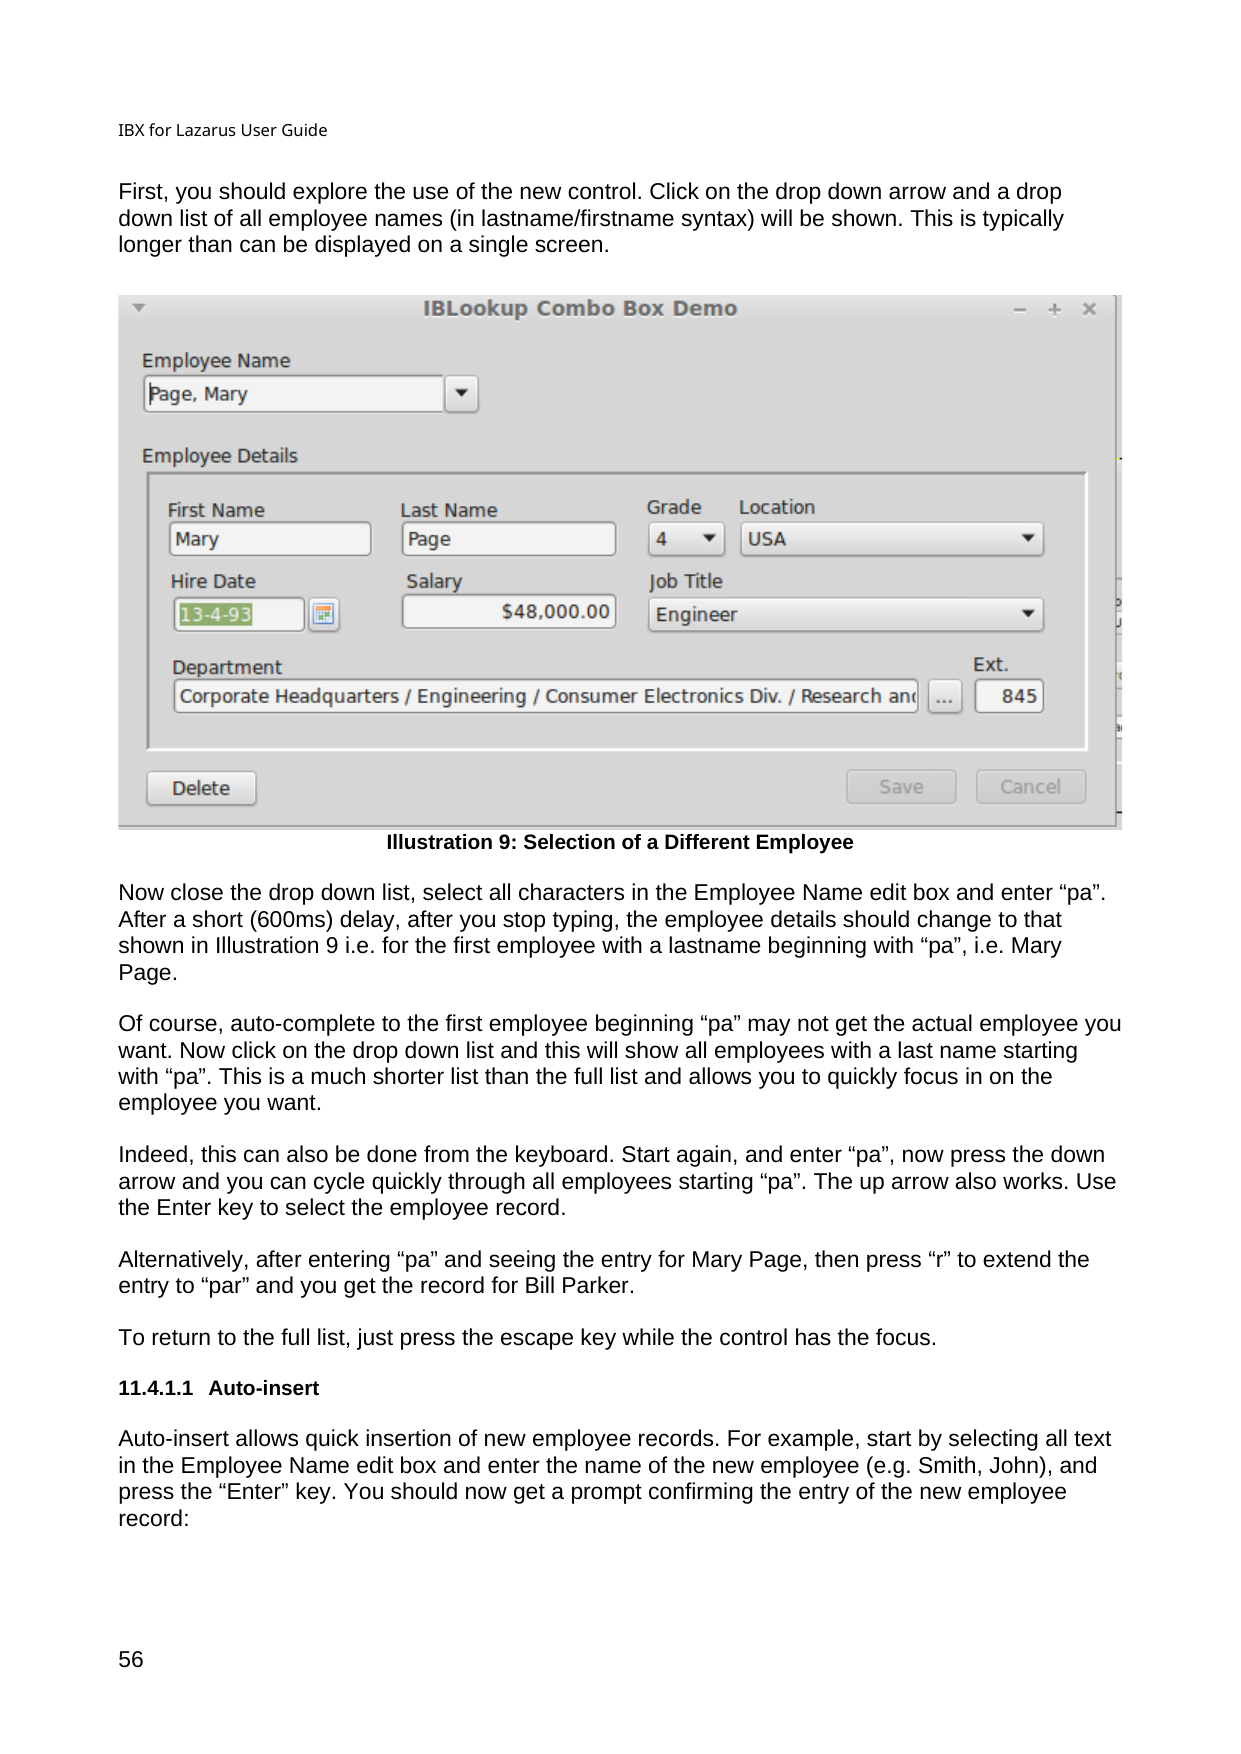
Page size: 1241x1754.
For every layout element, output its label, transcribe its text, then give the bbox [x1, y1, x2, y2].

picture [118, 295, 1123, 830]
text Auto-insert allows quick insertion of new employee records. For example, start by selecting all text in the Employee Name edit box and enter the name of the new employee (e.g. Smith, John), and press the “Enter” key. You should now get a prompt confirming the entry of the new employee record: [118, 1425, 1122, 1531]
text Illustration 9: Selection of a Different Employee [118, 830, 1122, 853]
subtitle Auto-insert [118, 1376, 1122, 1400]
text Alternatively, after entering “pa” and seeing the entry for Mary Page, then press “r” to extend the entry to “par” and you get the record for Bill Parker. [118, 1246, 1122, 1298]
text Now close the drop down list, select all characters in the Employee Name edit box and enter “pa”. After a short (600ms) delay, after you stop typing, the employee details should change to that shown in Illustration 9 i.e. for the first employee with a lastname beginning with “pa”, i.e. Mary Page. [118, 853, 1122, 985]
text Indeed, this can also be done from the keyboard. Start again, and enter “pa”, now press the down arrow and you can cycle quickly through all employees starting “pa”. The up arrow also works. Use the Enter key to select the employee record. [118, 1141, 1122, 1220]
text First, you should explore the use of the new control. Click on the drop down arrow and a drop down list of all employee names (in lastname/firstname syntax) will be shown. This is typically longer than can be displayed on a single screen. [118, 178, 1122, 257]
text Of course, auto-complete to the first employee beginning “pa” may not get the actual employee you want. Now click on the drop down list and this will show all employees with a last name starting with “pa”. This is a much shorter list than the full list and allows you to quickly focus in on the employee you want. [118, 1010, 1122, 1116]
text To return to the full list, just press the escape key while the control has the focus. [118, 1324, 1122, 1350]
text [118, 283, 1122, 295]
